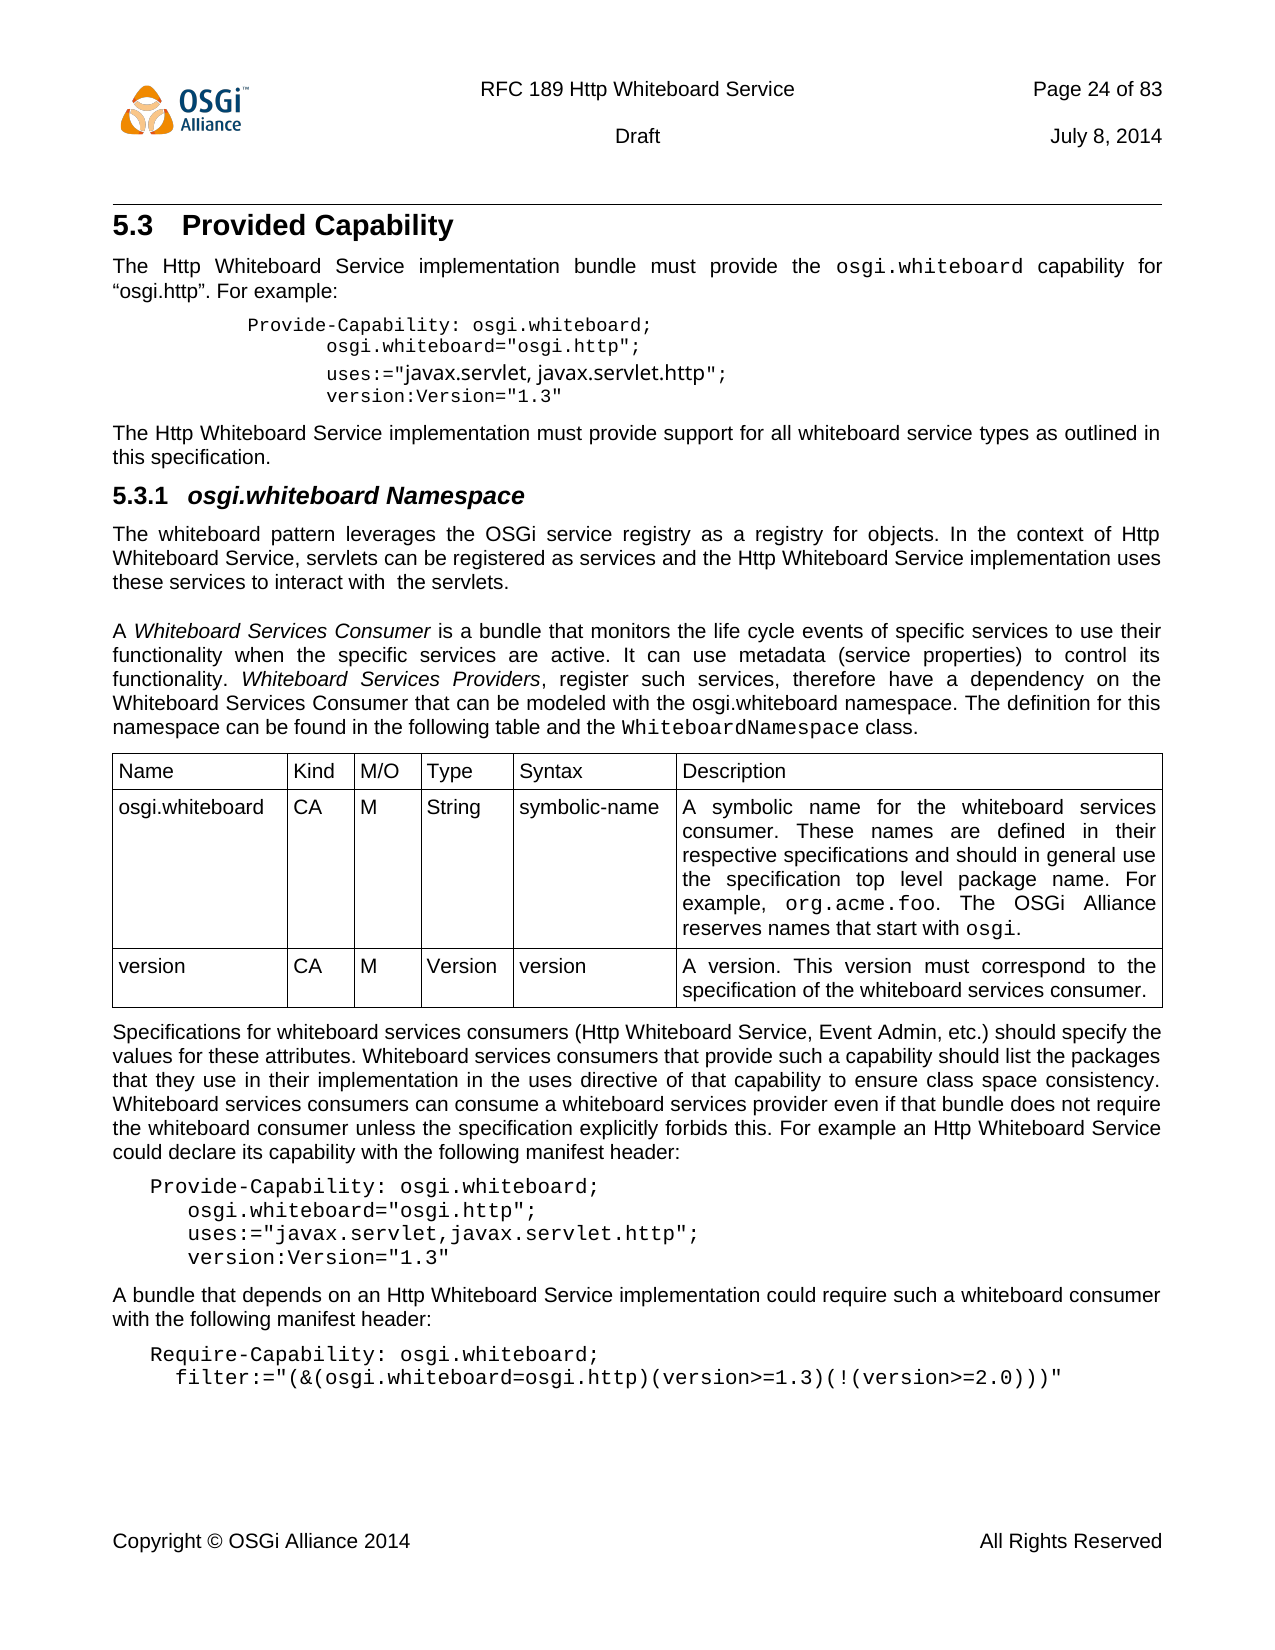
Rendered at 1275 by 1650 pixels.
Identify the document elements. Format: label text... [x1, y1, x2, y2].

table_header M/O [355, 754, 421, 789]
table_cell String [422, 790, 513, 948]
text osgi.whiteboard="osgi.http"; [247, 337, 1162, 358]
text The Http Whiteboard Service implementation must provide support for all whiteboard service types as outlined in this specification. [112, 421, 1162, 468]
table_cell A symbolic name for the whiteboard services consumer. These names are defined in their respective specifications and should in general use the specification top level package name. For example, org.acme.foo. The OSGi Alliance reserves names that start with osgi. [677, 790, 1162, 948]
text Provide-Capability: osgi.whiteboard; [247, 316, 1162, 337]
text uses:="javax.servlet,javax.servlet.http"; [112, 1223, 1162, 1247]
subtitle Provided Capability [112, 205, 1162, 241]
table_cell A version. This version must correspond to the specification of the whiteboard services consumer. [677, 949, 1162, 1007]
text filter:="(&(osgi.whiteboard=osgi.http)(version>=1.3)(!(version>=2.0)))" [112, 1367, 1162, 1391]
picture [113, 78, 257, 142]
text Require-Capability: osgi.whiteboard; [112, 1344, 1162, 1367]
table_cell CA [288, 949, 354, 1007]
table_header Type [422, 754, 513, 789]
text version:Version="1.3" [112, 1247, 1162, 1271]
text uses:="javax.servlet, javax.servlet.http"; [247, 358, 1162, 387]
table_header Syntax [514, 754, 676, 789]
table_cell M [355, 790, 421, 948]
table_header Name [113, 754, 287, 789]
text Specifications for whiteboard services consumers (Http Whiteboard Service, Event Admin, etc.) should specify the values for these attributes. Whiteboard services consumers that provide such a capability should list the packages that they use in their implementation in the uses directive of that capability to ensure class space consistency. Whiteboard services consumers can consume a whiteboard services provider even if that bundle does not require the whiteboard consumer unless the specification explicitly forbids this. For example an Http Whiteboard Service could declare its capability with the following manifest header: [112, 1020, 1162, 1164]
text The whiteboard pattern leverages the OSGi service registry as a registry for objects. In the context of Http Whiteboard Service, servlets can be registered as services and the Http Whiteboard Service implementation uses these services to interact with the servlets. [112, 522, 1162, 594]
text version:Version="1.3" [247, 387, 1162, 408]
table_header Kind [288, 754, 354, 789]
table_cell version [113, 949, 287, 1007]
text osgi.whiteboard="osgi.http"; [112, 1200, 1162, 1223]
table_cell version [514, 949, 676, 1007]
text A Whiteboard Services Consumer is a bundle that monitors the life cycle events of specific services to use their functionality when the specific services are active. It can use metadata (service properties) to control its functionality. Whiteboard Services Providers, register such services, therefore have a dependency on the Whiteboard Services Consumer that can be modeled with the osgi.whiteboard namespace. The definition for this namespace can be found in the following table and the WhiteboardNamespace class. [112, 619, 1162, 741]
subtitle osgi.whiteboard Namespace [112, 481, 1162, 510]
table_cell M [355, 949, 421, 1007]
text A bundle that depends on an Http Whiteboard Service implementation could require such a whiteboard consumer with the following manifest header: [112, 1283, 1162, 1331]
table_cell CA [288, 790, 354, 948]
table_cell symbolic-name [514, 790, 676, 948]
text Provide-Capability: osgi.whiteboard; [112, 1176, 1162, 1200]
text The Http Whiteboard Service implementation bundle must provide the osgi.whiteboard capability for “osgi.http”. For example: [112, 253, 1162, 303]
table_cell osgi.whiteboard [113, 790, 287, 948]
table_cell Version [422, 949, 513, 1007]
table_header Description [677, 754, 1162, 789]
